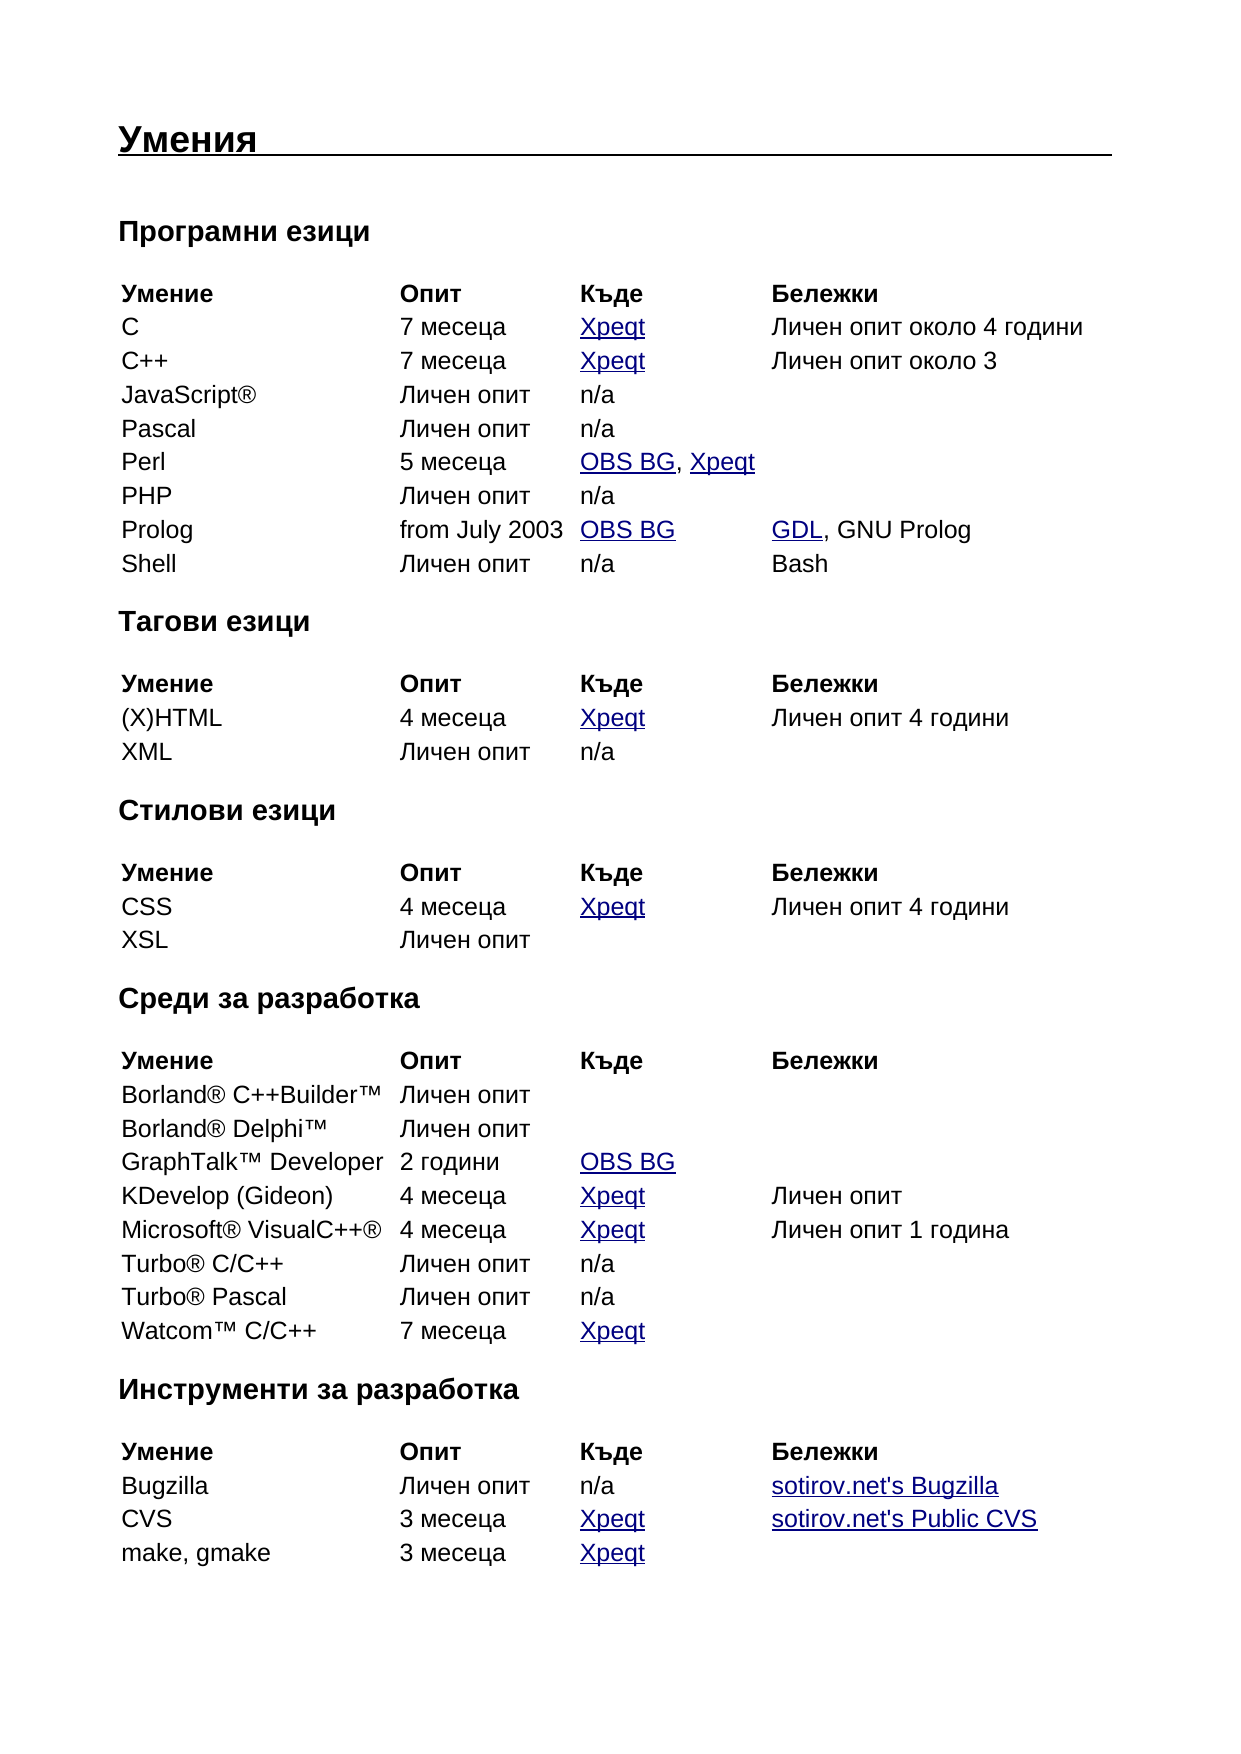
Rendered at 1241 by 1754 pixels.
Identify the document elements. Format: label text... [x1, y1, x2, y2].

table_cell [769, 479, 1120, 513]
table_cell Личен опит [397, 1112, 577, 1145]
table_cell [769, 1536, 1120, 1570]
table_cell n/a [577, 1247, 768, 1280]
table_header Бележки [769, 856, 1120, 889]
table_cell Личен опит [397, 547, 577, 580]
table_cell Xpeqt [577, 1179, 768, 1213]
subtitle Умения [118, 118, 1122, 160]
table_cell 7 месеца [397, 344, 577, 378]
table_header Опит [397, 277, 577, 310]
table_cell Xpeqt [577, 310, 768, 344]
table_cell JavaScript® [118, 378, 397, 412]
table_header Бележки [769, 1044, 1120, 1078]
table_cell Личен опит [769, 1179, 1120, 1213]
table_cell 7 месеца [397, 310, 577, 344]
table_cell [769, 1247, 1120, 1280]
table_cell Личен опит [397, 923, 577, 957]
table_cell GDL, GNU Prolog [769, 513, 1120, 547]
table_header Къде [577, 277, 768, 310]
table_cell [769, 1314, 1120, 1348]
table_cell [769, 1078, 1120, 1112]
table_cell Xpeqt [577, 344, 768, 378]
table_header Опит [396, 1435, 577, 1469]
table_cell Bugzilla [118, 1469, 396, 1502]
table_cell sotirov.net's Public CVS [769, 1503, 1120, 1536]
table_cell Borland® C++Builder™ [118, 1078, 397, 1112]
table_header Къде [577, 856, 768, 889]
subtitle Инструменти за разработка [118, 1373, 1122, 1405]
table_header Умение [118, 1435, 396, 1469]
subtitle Тагови езици [118, 605, 1122, 638]
table_header Опит [397, 1044, 577, 1078]
table_header Бележки [769, 277, 1120, 310]
table_cell Личен опит [397, 378, 577, 412]
table_header Опит [397, 856, 577, 889]
table_cell from July 2003 [397, 513, 577, 547]
table_cell [769, 445, 1120, 479]
subtitle Стилови езици [118, 794, 1122, 826]
table_cell Личен опит [397, 479, 577, 513]
table_cell Xpeqt [577, 1213, 768, 1247]
table_cell CSS [118, 890, 397, 923]
table_cell XML [118, 735, 397, 769]
subtitle Среди за разработка [118, 982, 1122, 1014]
table_cell Личен опит [397, 412, 577, 445]
table_cell Xpeqt [577, 1536, 768, 1570]
table_cell Turbo® Pascal [118, 1280, 397, 1314]
table_cell [577, 1112, 768, 1145]
table_cell [769, 1112, 1120, 1145]
table_cell Xpeqt [577, 1503, 768, 1536]
table_cell 2 години [397, 1145, 577, 1179]
table_header Къде [577, 1435, 768, 1469]
table_cell [769, 923, 1120, 957]
table_header Умение [118, 668, 397, 701]
table_cell n/a [577, 547, 768, 580]
table_cell OBS BG, Xpeqt [577, 445, 768, 479]
table_cell 4 месеца [397, 1213, 577, 1247]
table_cell Xpeqt [577, 701, 768, 735]
table_cell Xpeqt [577, 890, 768, 923]
table_cell [769, 735, 1120, 769]
table_cell GraphTalk™ Developer [118, 1145, 397, 1179]
table_cell Prolog [118, 513, 397, 547]
table_cell C++ [118, 344, 397, 378]
table_cell Bash [769, 547, 1120, 580]
table_cell Pascal [118, 412, 397, 445]
table_cell n/a [577, 735, 768, 769]
table_cell PHP [118, 479, 397, 513]
table_cell (X)HTML [118, 701, 397, 735]
table_cell Личен опит 4 години [769, 890, 1120, 923]
table_cell 7 месеца [397, 1314, 577, 1348]
table_cell Личен опит 1 година [769, 1213, 1120, 1247]
table_cell OBS BG [577, 513, 768, 547]
table_cell Личен опит 4 години [769, 701, 1120, 735]
table_cell n/a [577, 378, 768, 412]
table_cell Личен опит [397, 735, 577, 769]
table_cell make, gmake [118, 1536, 396, 1570]
table_cell Xpeqt [577, 1314, 768, 1348]
table_cell Watcom™ C/C++ [118, 1314, 397, 1348]
table_cell sotirov.net's Bugzilla [769, 1469, 1120, 1502]
table_cell Perl [118, 445, 397, 479]
table_cell Microsoft® VisualC++® [118, 1213, 397, 1247]
table_cell Личен опит около 3 [769, 344, 1120, 378]
table_cell n/a [577, 412, 768, 445]
subtitle Програмни езици [118, 214, 1122, 247]
table_header Умение [118, 277, 397, 310]
table_cell Shell [118, 547, 397, 580]
table_cell 5 месеца [397, 445, 577, 479]
table_cell 3 месеца [396, 1536, 577, 1570]
table_header Опит [397, 668, 577, 701]
table_cell Turbo® C/C++ [118, 1247, 397, 1280]
table_cell C [118, 310, 397, 344]
table_cell 3 месеца [396, 1503, 577, 1536]
table_header Умение [118, 856, 397, 889]
table_cell OBS BG [577, 1145, 768, 1179]
table_cell [769, 412, 1120, 445]
table_cell Личен опит около 4 години [769, 310, 1120, 344]
table_cell [769, 378, 1120, 412]
table_cell 4 месеца [397, 1179, 577, 1213]
table_header Бележки [769, 1435, 1120, 1469]
table_cell Личен опит [397, 1247, 577, 1280]
table_cell Личен опит [396, 1469, 577, 1502]
table_cell 4 месеца [397, 890, 577, 923]
table_header Умение [118, 1044, 397, 1078]
table_cell Личен опит [397, 1078, 577, 1112]
table_cell [577, 923, 768, 957]
table_cell 4 месеца [397, 701, 577, 735]
table_cell [769, 1145, 1120, 1179]
table_header Къде [577, 668, 768, 701]
table_cell [577, 1078, 768, 1112]
table_cell KDevelop (Gideon) [118, 1179, 397, 1213]
table_cell [769, 1280, 1120, 1314]
table_cell n/a [577, 1469, 768, 1502]
table_cell n/a [577, 1280, 768, 1314]
table_cell Borland® Delphi™ [118, 1112, 397, 1145]
table_cell n/a [577, 479, 768, 513]
table_cell CVS [118, 1503, 396, 1536]
table_cell XSL [118, 923, 397, 957]
table_cell Личен опит [397, 1280, 577, 1314]
table_header Бележки [769, 668, 1120, 701]
table_header Къде [577, 1044, 768, 1078]
